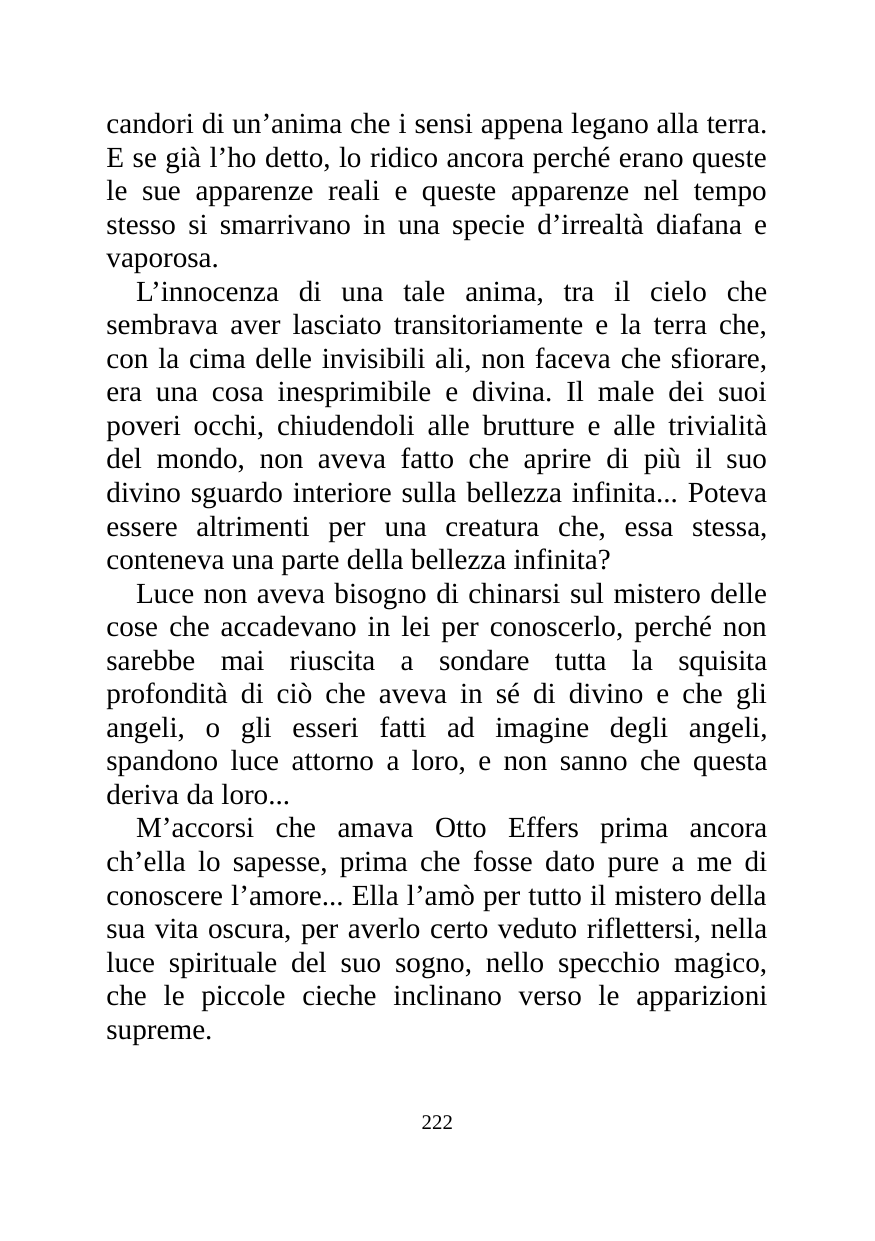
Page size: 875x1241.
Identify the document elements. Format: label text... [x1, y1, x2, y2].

text L’innocenza di una tale anima, tra il cielo che sembrava aver lasciato transitoriamente e la terra che, con la cima delle invisibili ali, non faceva che sfiorare, era una cosa inesprimibile e divina. Il male dei suoi poveri occhi, chiudendoli alle brutture e alle trivialità del mondo, non aveva fatto che aprire di più il suo divino sguardo interiore sulla bellezza infinita... Poteva essere altrimenti per una creatura che, essa stessa, conteneva una parte della bellezza infinita? [106, 274, 768, 576]
text candori di un’anima che i sensi appena legano alla terra. E se già l’ho detto, lo ridico ancora perché erano queste le sue apparenze reali e queste apparenze nel tempo stesso si smarrivano in una specie d’irrealtà diafana e vaporosa. [106, 106, 768, 274]
text M’accorsi che amava Otto Effers prima ancora ch’ella lo sapesse, prima che fosse dato pure a me di conoscere l’amore... Ella l’amò per tutto il mistero della sua vita oscura, per averlo certo veduto riflettersi, nella luce spirituale del suo sogno, nello specchio magico, che le piccole cieche inclinano verso le apparizioni supreme. [106, 811, 768, 1045]
text Luce non aveva bisogno di chinarsi sul mistero delle cose che accadevano in lei per conoscerlo, perché non sarebbe mai riuscita a sondare tutta la squisita profondità di ciò che aveva in sé di divino e che gli angeli, o gli esseri fatti ad imagine degli angeli, spandono luce attorno a loro, e non sanno che questa deriva da loro... [106, 576, 768, 811]
